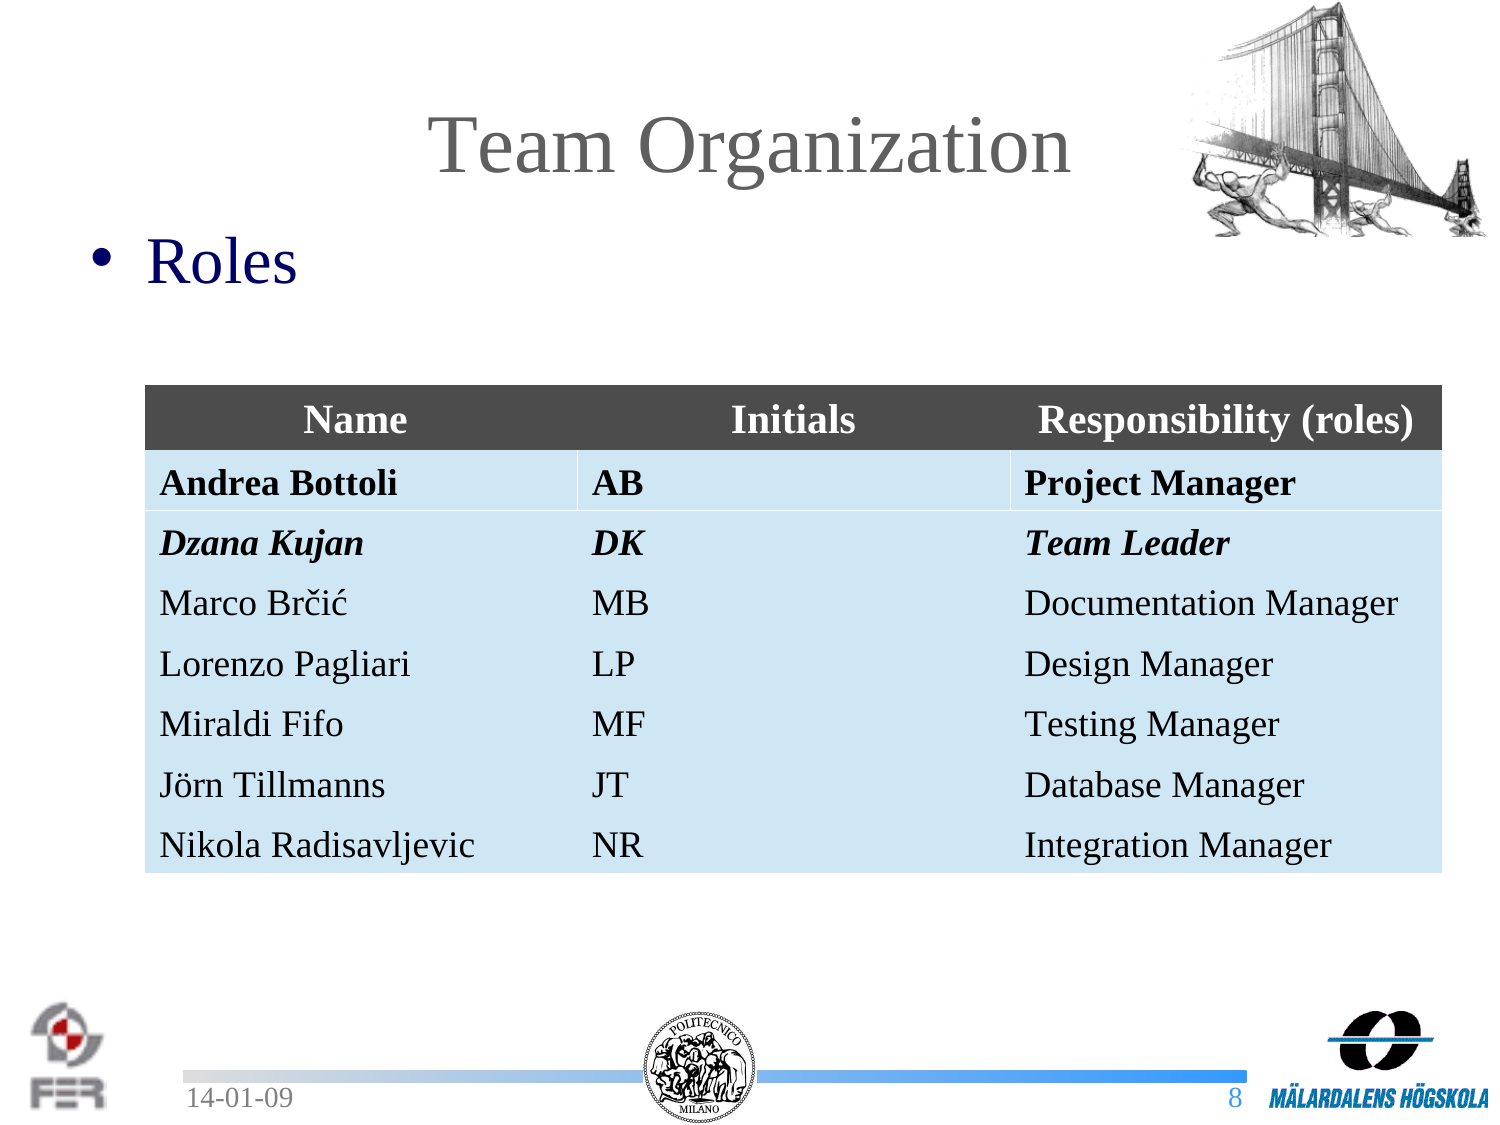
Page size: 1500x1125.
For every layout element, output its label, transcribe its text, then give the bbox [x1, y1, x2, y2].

title Team Organization [75, 45, 1175, 209]
table_cell Dzana Kujan [145, 511, 577, 571]
picture [1454, 1091, 1459, 1108]
picture [1368, 1093, 1374, 1104]
table_cell DK [577, 511, 1010, 571]
table_cell Database Manager [1010, 752, 1442, 813]
table_cell Team Leader [1010, 511, 1442, 571]
table_header Responsibility (roles) [1010, 385, 1442, 450]
picture [1269, 1011, 1488, 1108]
table_cell JT [577, 752, 1010, 813]
table_cell LP [577, 631, 1010, 692]
table_cell Design Manager [1010, 631, 1442, 692]
table_cell MB [577, 571, 1010, 631]
table_cell NR [577, 813, 1010, 873]
picture [1175, 0, 1488, 237]
table_cell Andrea Bottoli [145, 450, 577, 510]
table_cell Project Manager [1011, 450, 1442, 510]
table_cell AB [578, 450, 1010, 510]
table_cell Lorenzo Pagliari [145, 631, 577, 692]
picture [643, 1011, 757, 1123]
table_cell Integration Manager [1010, 813, 1442, 873]
text_box 14-01-09 [171, 1070, 396, 1114]
table_header Name [145, 385, 577, 450]
table_header Initials [577, 385, 1010, 450]
list Roles [75, 209, 1426, 952]
table_cell Marco Brčić [145, 571, 577, 631]
table_cell Testing Manager [1010, 692, 1442, 752]
table_cell Nikola Radisavljevic [145, 813, 577, 873]
table_cell Documentation Manager [1010, 571, 1442, 631]
table_cell Jörn Tillmanns [145, 752, 577, 813]
text_box [1186, 1070, 1258, 1114]
table_cell Miraldi Fifo [145, 692, 577, 752]
picture [29, 987, 107, 1125]
table_cell MF [577, 692, 1010, 752]
picture [1435, 1096, 1441, 1104]
